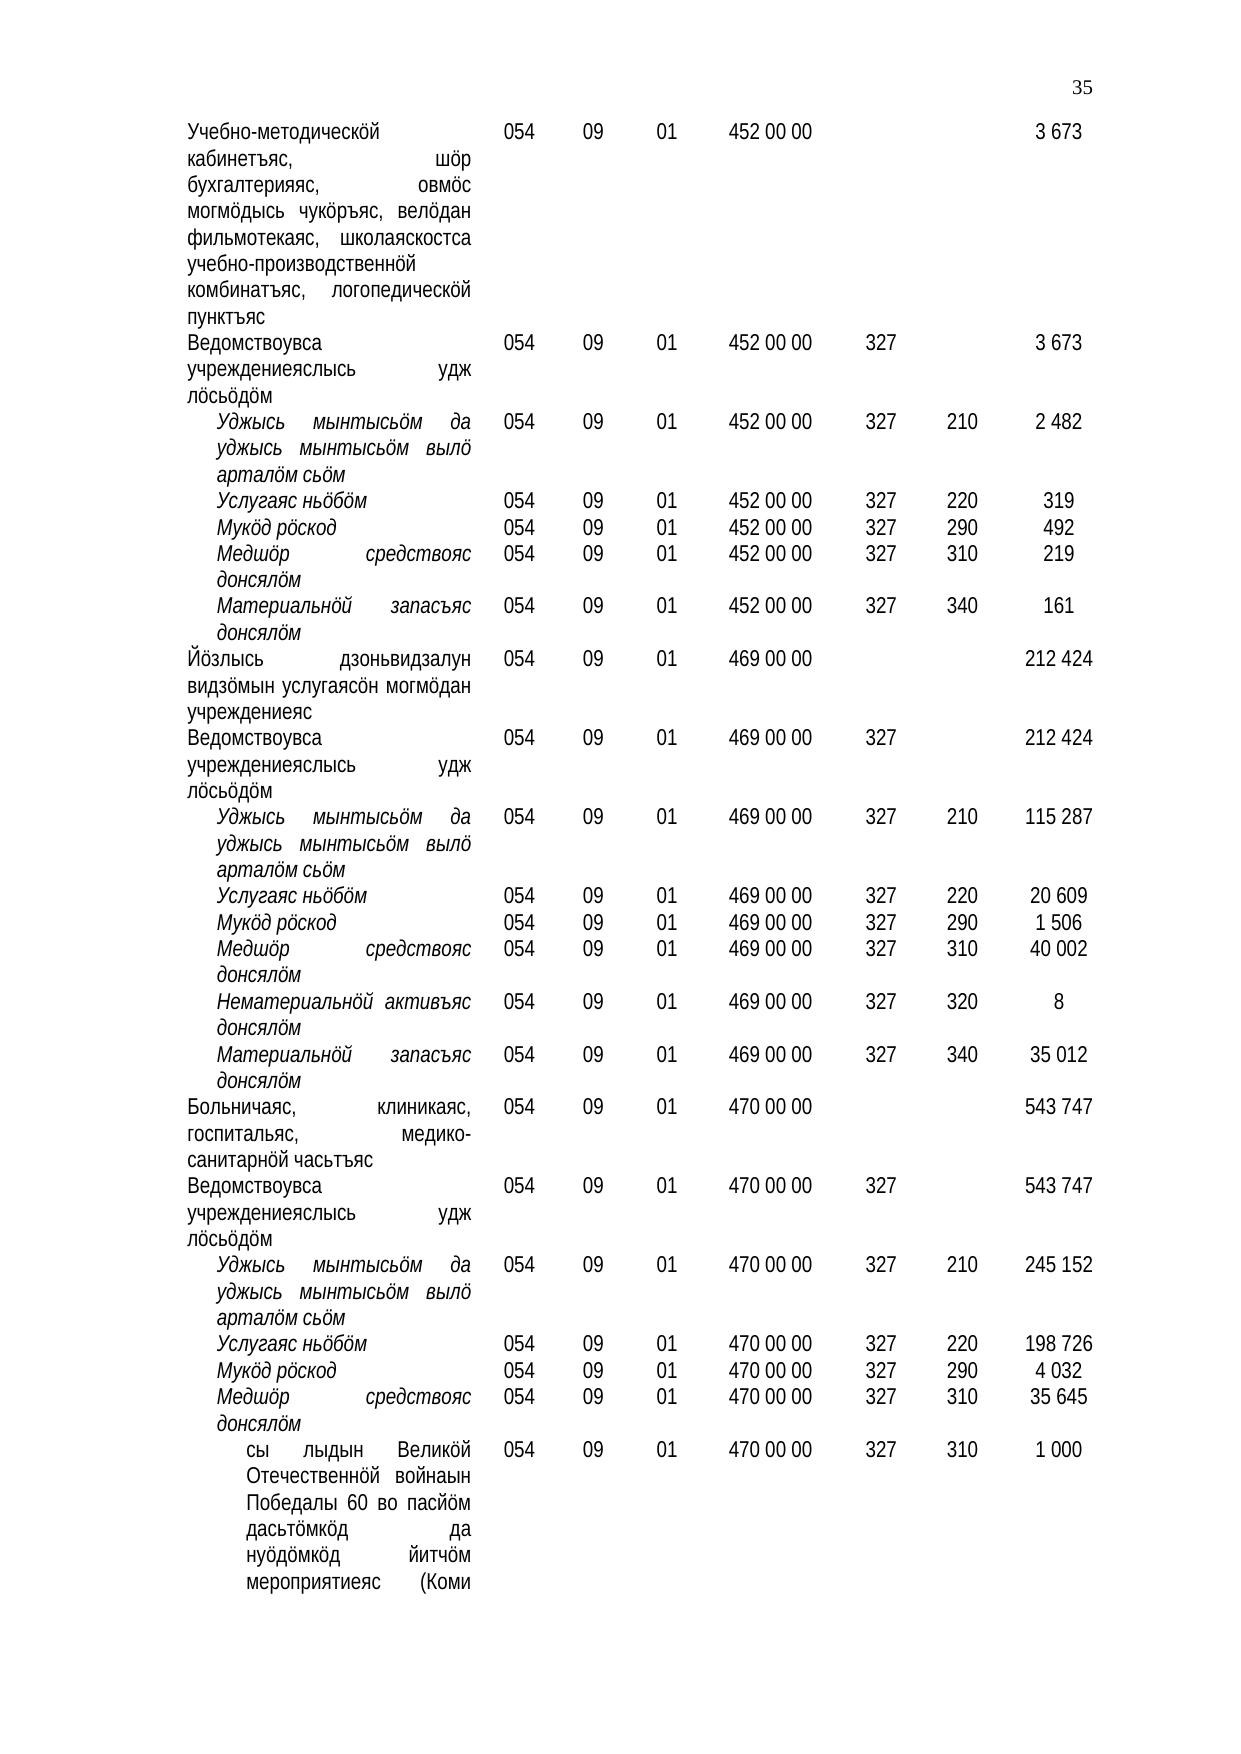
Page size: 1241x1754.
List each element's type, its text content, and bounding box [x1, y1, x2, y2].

table_cell 3 673 [999, 329, 1118, 408]
table_cell Ведомствоувса учреждениеяслысь удж лöсьöдöм [176, 329, 482, 408]
table_cell 220 [925, 487, 999, 513]
table_cell [837, 645, 925, 724]
table_cell 09 [556, 593, 630, 645]
table_cell Медшöр средствояс донсялöм [176, 1383, 482, 1436]
table_cell Уджысь мынтысьöм да уджысь мынтысьöм вылö арталöм сьöм [176, 408, 482, 487]
table_cell Материальнöй запасъяс донсялöм [176, 1041, 482, 1093]
table_cell 327 [837, 909, 925, 935]
table_cell 327 [837, 540, 925, 592]
table_cell Йöзлысь дзоньвидзалун видзöмын услугаясöн могмöдан учреждениеяс [176, 645, 482, 724]
table_cell [1118, 803, 1163, 882]
table_cell 054 [482, 1251, 556, 1330]
table_cell 340 [925, 593, 999, 645]
table_cell 310 [925, 540, 999, 592]
table_cell [837, 118, 925, 329]
table_cell 054 [482, 487, 556, 513]
table_cell 327 [837, 1436, 925, 1594]
table_cell [1118, 1093, 1163, 1172]
table_cell 054 [482, 883, 556, 909]
table_cell 319 [999, 487, 1118, 513]
table_cell 470 00 00 [704, 1436, 837, 1594]
table_cell 469 00 00 [704, 1041, 837, 1093]
table_cell 452 00 00 [704, 408, 837, 487]
table_cell 327 [837, 1251, 925, 1330]
table_cell 054 [482, 514, 556, 540]
table_cell 054 [482, 118, 556, 329]
table_cell 35 645 [999, 1383, 1118, 1436]
table_cell [925, 724, 999, 803]
table_cell сы лыдын Великöй Отечественнöй войнаын Победалы 60 во пасйöм дасьтöмкöд да нуöдöмкöд йитчöм мероприятиеяс (Коми [176, 1436, 482, 1594]
table_cell 01 [630, 909, 704, 935]
table_cell 327 [837, 883, 925, 909]
table_cell 01 [630, 724, 704, 803]
table_cell 054 [482, 1093, 556, 1172]
table_cell 310 [925, 1436, 999, 1594]
table_cell Медшöр средствояс донсялöм [176, 540, 482, 592]
table_cell 4 032 [999, 1357, 1118, 1383]
table_cell Услугаяс ньöбöм [176, 883, 482, 909]
table_cell 327 [837, 803, 925, 882]
table_cell 469 00 00 [704, 883, 837, 909]
table_cell 09 [556, 645, 630, 724]
table_cell 01 [630, 803, 704, 882]
table_cell 09 [556, 118, 630, 329]
table_cell Больничаяс, клиникаяс, госпитальяс, медико-санитарнöй часьтъяс [176, 1093, 482, 1172]
table_cell 01 [630, 1436, 704, 1594]
table_cell 054 [482, 1172, 556, 1251]
table_cell 290 [925, 909, 999, 935]
table_cell [925, 118, 999, 329]
table_cell 09 [556, 487, 630, 513]
table_cell [1118, 514, 1163, 540]
table_cell 09 [556, 724, 630, 803]
table_cell 09 [556, 1330, 630, 1357]
table_cell [1118, 593, 1163, 645]
table_cell 054 [482, 724, 556, 803]
table_cell 2 482 [999, 408, 1118, 487]
table_cell 01 [630, 1172, 704, 1251]
table_cell 054 [482, 540, 556, 592]
table_cell [1118, 329, 1163, 408]
table_cell 054 [482, 1383, 556, 1436]
table_cell [837, 1093, 925, 1172]
table_cell 09 [556, 1172, 630, 1251]
table_cell 327 [837, 935, 925, 988]
table_cell 212 424 [999, 645, 1118, 724]
table_cell [1118, 883, 1163, 909]
table_cell 470 00 00 [704, 1330, 837, 1357]
table_cell 327 [837, 1172, 925, 1251]
table_cell 469 00 00 [704, 803, 837, 882]
table_cell 470 00 00 [704, 1172, 837, 1251]
table_cell 327 [837, 1330, 925, 1357]
table_cell 054 [482, 593, 556, 645]
table_cell 161 [999, 593, 1118, 645]
table_cell 543 747 [999, 1093, 1118, 1172]
table_cell [1118, 118, 1163, 329]
table_cell Уджысь мынтысьöм да уджысь мынтысьöм вылö арталöм сьöм [176, 1251, 482, 1330]
table_cell 01 [630, 329, 704, 408]
table_cell 492 [999, 514, 1118, 540]
table_cell [1118, 1383, 1163, 1436]
table_cell 09 [556, 935, 630, 988]
table_cell [1118, 487, 1163, 513]
table_cell 452 00 00 [704, 514, 837, 540]
table_cell 115 287 [999, 803, 1118, 882]
table_cell 09 [556, 1251, 630, 1330]
table_cell [925, 1093, 999, 1172]
table_cell 054 [482, 909, 556, 935]
table_cell [1118, 1172, 1163, 1251]
table_cell 09 [556, 540, 630, 592]
table_cell 054 [482, 803, 556, 882]
table_cell 469 00 00 [704, 909, 837, 935]
table_cell 01 [630, 645, 704, 724]
table_cell Уджысь мынтысьöм да уджысь мынтысьöм вылö арталöм сьöм [176, 803, 482, 882]
table_cell 327 [837, 329, 925, 408]
table_cell 40 002 [999, 935, 1118, 988]
table_cell [1118, 540, 1163, 592]
table_cell [1118, 1436, 1163, 1594]
table_cell 09 [556, 1041, 630, 1093]
table_cell 210 [925, 803, 999, 882]
table_cell 09 [556, 1357, 630, 1383]
table_cell 09 [556, 408, 630, 487]
table_cell 01 [630, 988, 704, 1041]
table_cell 01 [630, 935, 704, 988]
table_cell Учебно-методическöй кабинетъяс, шöр бухгалтерияяс, овмöс могмöдысь чукöръяс, велöдан фильмотекаяс, школаяскостса учебно-производственнöй комбинатъяс, логопедическöй пунктъяс [176, 118, 482, 329]
table_cell [1118, 935, 1163, 988]
table_cell 470 00 00 [704, 1093, 837, 1172]
table_cell 09 [556, 1383, 630, 1436]
table_cell Услугаяс ньöбöм [176, 487, 482, 513]
table_cell 01 [630, 593, 704, 645]
table_cell [1118, 645, 1163, 724]
table_cell 470 00 00 [704, 1383, 837, 1436]
table_cell [1118, 724, 1163, 803]
table_cell 212 424 [999, 724, 1118, 803]
table_cell 245 152 [999, 1251, 1118, 1330]
table_cell 01 [630, 1251, 704, 1330]
table_cell Мукöд рöскод [176, 514, 482, 540]
table_cell [1118, 1041, 1163, 1093]
table_cell 543 747 [999, 1172, 1118, 1251]
table_cell 09 [556, 1093, 630, 1172]
table_cell 09 [556, 988, 630, 1041]
table_cell 290 [925, 514, 999, 540]
table_cell [1118, 408, 1163, 487]
table_cell 054 [482, 1041, 556, 1093]
table_cell [925, 329, 999, 408]
table_cell 054 [482, 645, 556, 724]
table_cell 01 [630, 1041, 704, 1093]
table_cell 054 [482, 329, 556, 408]
table_cell [1118, 1330, 1163, 1357]
table_cell 20 609 [999, 883, 1118, 909]
table_cell 452 00 00 [704, 329, 837, 408]
table_cell 310 [925, 1383, 999, 1436]
table_cell 09 [556, 329, 630, 408]
table_cell [1118, 1251, 1163, 1330]
table_cell 198 726 [999, 1330, 1118, 1357]
table_cell 327 [837, 1383, 925, 1436]
table_cell 219 [999, 540, 1118, 592]
table_cell 452 00 00 [704, 487, 837, 513]
table_cell 01 [630, 1357, 704, 1383]
table_cell 327 [837, 593, 925, 645]
table_cell 09 [556, 803, 630, 882]
table_cell Ведомствоувса учреждениеяслысь удж лöсьöдöм [176, 1172, 482, 1251]
table_cell 01 [630, 883, 704, 909]
table_cell 1 000 [999, 1436, 1118, 1594]
table_cell 469 00 00 [704, 645, 837, 724]
table_cell 8 [999, 988, 1118, 1041]
table_cell 054 [482, 1436, 556, 1594]
table_cell [1118, 1357, 1163, 1383]
table_cell 054 [482, 988, 556, 1041]
table_cell 327 [837, 408, 925, 487]
table_cell 469 00 00 [704, 988, 837, 1041]
table_cell 310 [925, 935, 999, 988]
table_cell 470 00 00 [704, 1357, 837, 1383]
table_cell 09 [556, 1436, 630, 1594]
table_cell [925, 1172, 999, 1251]
table_cell Мукöд рöскод [176, 909, 482, 935]
table_cell 210 [925, 408, 999, 487]
table_cell 327 [837, 1357, 925, 1383]
table_cell 327 [837, 724, 925, 803]
table_cell 09 [556, 514, 630, 540]
table_cell 327 [837, 1041, 925, 1093]
table_cell 210 [925, 1251, 999, 1330]
table_cell 470 00 00 [704, 1251, 837, 1330]
table_cell Ведомствоувса учреждениеяслысь удж лöсьöдöм [176, 724, 482, 803]
table_cell Мукöд рöскод [176, 1357, 482, 1383]
table_cell [1118, 909, 1163, 935]
table_cell 452 00 00 [704, 540, 837, 592]
table_cell 01 [630, 1383, 704, 1436]
table_cell 469 00 00 [704, 935, 837, 988]
table_cell 054 [482, 408, 556, 487]
table_cell 3 673 [999, 118, 1118, 329]
table_cell 452 00 00 [704, 118, 837, 329]
table_cell 09 [556, 909, 630, 935]
table_cell 01 [630, 540, 704, 592]
table_cell [1118, 988, 1163, 1041]
table_cell 452 00 00 [704, 593, 837, 645]
table_cell 01 [630, 118, 704, 329]
table_cell Услугаяс ньöбöм [176, 1330, 482, 1357]
table_cell Нематериальнöй активъяс донсялöм [176, 988, 482, 1041]
table_cell Материальнöй запасъяс донсялöм [176, 593, 482, 645]
table_cell 220 [925, 1330, 999, 1357]
table_cell 290 [925, 1357, 999, 1383]
table_cell 054 [482, 935, 556, 988]
table_cell 01 [630, 1330, 704, 1357]
table_cell 35 012 [999, 1041, 1118, 1093]
table_cell 327 [837, 988, 925, 1041]
table_cell 320 [925, 988, 999, 1041]
table_cell 054 [482, 1330, 556, 1357]
table_cell 09 [556, 883, 630, 909]
table_cell 469 00 00 [704, 724, 837, 803]
table_cell 054 [482, 1357, 556, 1383]
table_cell 01 [630, 487, 704, 513]
table_cell 01 [630, 1093, 704, 1172]
table_cell 327 [837, 514, 925, 540]
table_cell 1 506 [999, 909, 1118, 935]
table_cell 01 [630, 514, 704, 540]
table_cell 340 [925, 1041, 999, 1093]
table_cell [925, 645, 999, 724]
table_cell Медшöр средствояс донсялöм [176, 935, 482, 988]
table_cell 327 [837, 487, 925, 513]
table_cell 220 [925, 883, 999, 909]
table_cell 01 [630, 408, 704, 487]
